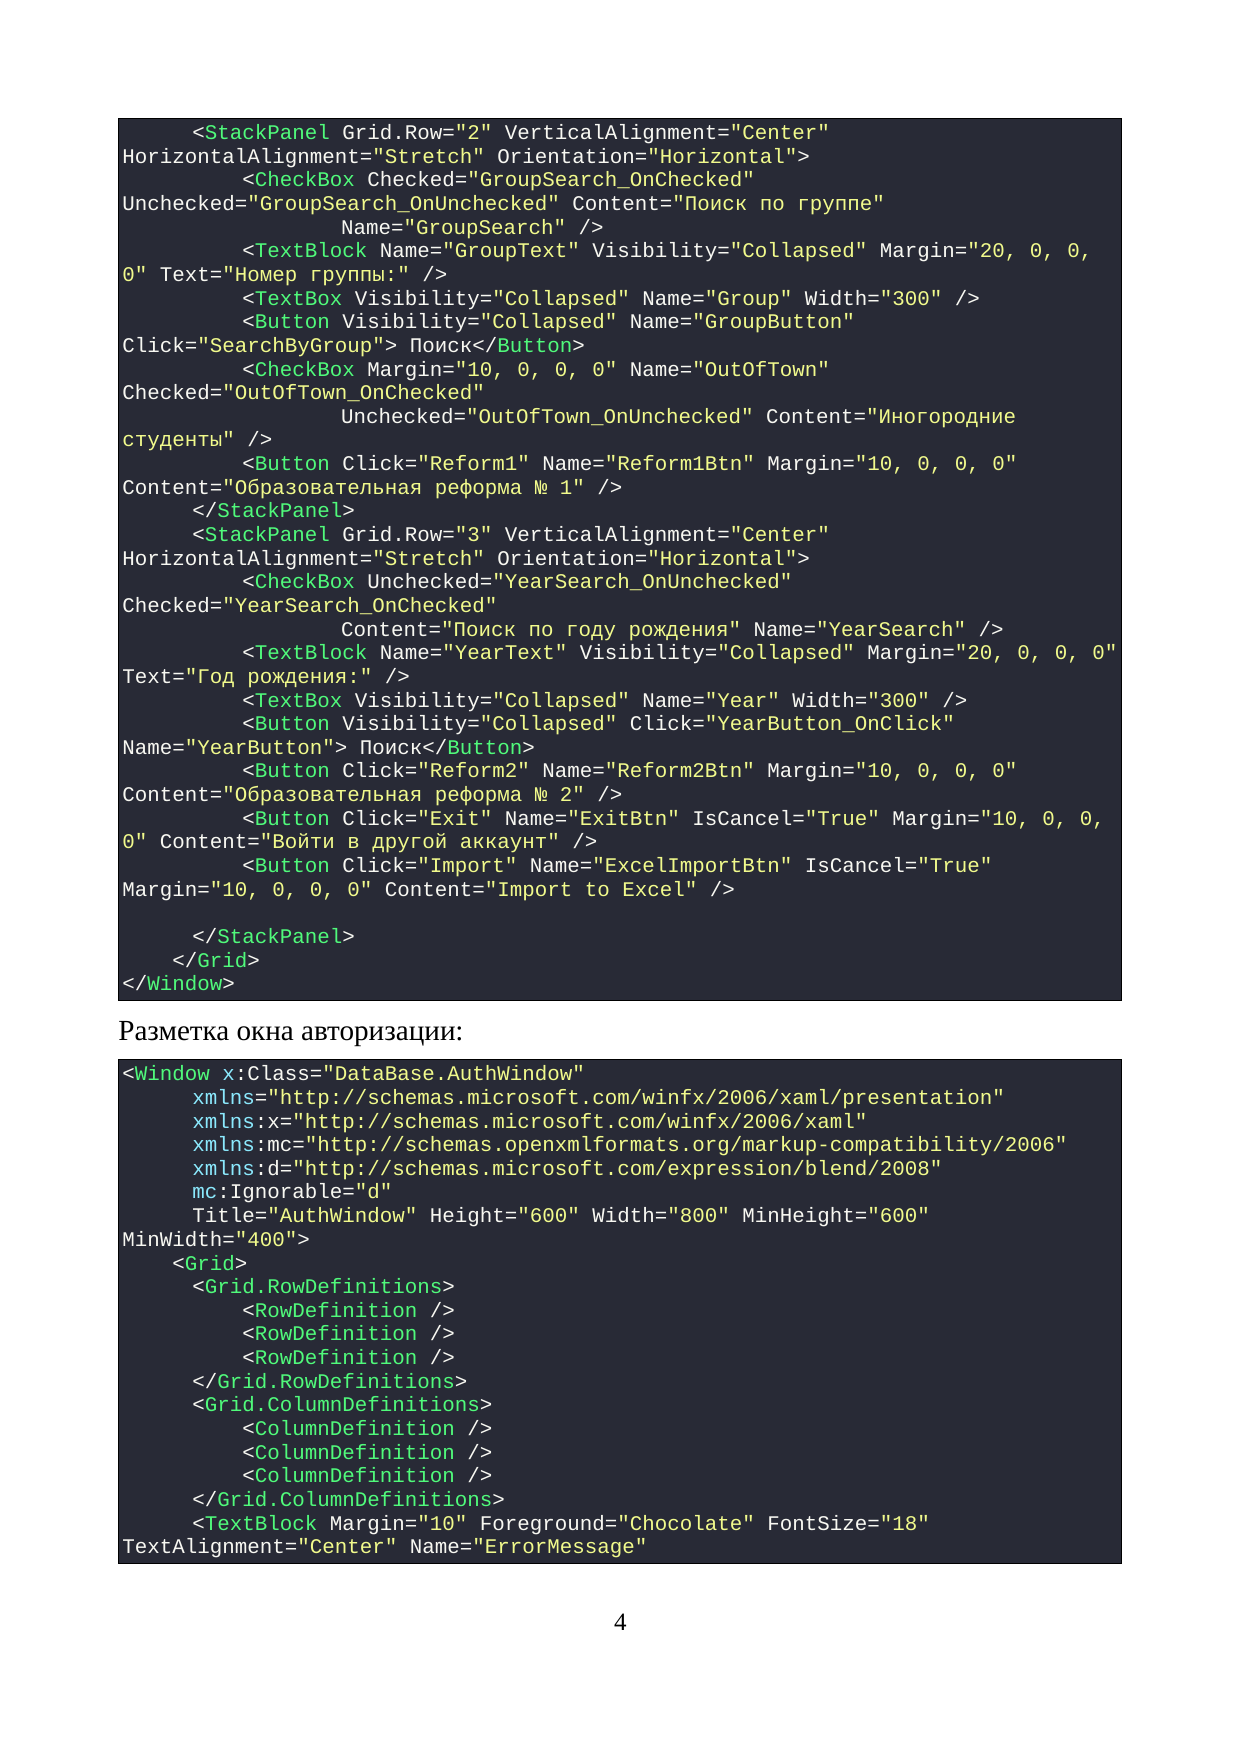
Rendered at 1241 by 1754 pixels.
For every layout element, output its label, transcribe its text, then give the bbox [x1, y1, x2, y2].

text <RowDefinition /> [119, 1319, 1121, 1343]
text <TextBlock Name="GroupText" Visibility="Collapsed" Margin="20, 0, 0, 0" Text="Номер группы:" /> [119, 236, 1121, 284]
text </StackPanel> [119, 496, 1121, 520]
text <Button Click="Exit" Name="ExitBtn" IsCancel="True" Margin="10, 0, 0, 0" Content="Войти в другой аккаунт" /> [119, 804, 1121, 851]
text <TextBox Visibility="Collapsed" Name="Group" Width="300" /> [119, 284, 1121, 307]
text Разметка окна авторизации: [118, 1013, 1122, 1047]
text <Grid.RowDefinitions> [119, 1272, 1121, 1296]
text <Button Click="Reform1" Name="Reform1Btn" Margin="10, 0, 0, 0" Content="Образовательная реформа № 1" /> [119, 449, 1121, 496]
text <Grid.ColumnDefinitions> [119, 1390, 1121, 1414]
text xmlns="http://schemas.microsoft.com/winfx/2006/xaml/presentation" [119, 1083, 1121, 1107]
text <CheckBox Unchecked="YearSearch_OnUnchecked" Checked="YearSearch_OnChecked" [119, 567, 1121, 615]
text Content="Поиск по году рождения" Name="YearSearch" /> [119, 615, 1121, 638]
text <RowDefinition /> [119, 1296, 1121, 1319]
text <Button Click="Reform2" Name="Reform2Btn" Margin="10, 0, 0, 0" Content="Образовательная реформа № 2" /> [119, 757, 1121, 804]
text mc:Ignorable="d" [119, 1178, 1121, 1201]
text <TextBlock Name="YearText" Visibility="Collapsed" Margin="20, 0, 0, 0" Text="Год рождения:" /> [119, 638, 1121, 686]
text </StackPanel> [119, 922, 1121, 946]
text xmlns:d="http://schemas.microsoft.com/expression/blend/2008" [119, 1154, 1121, 1178]
text <ColumnDefinition /> [119, 1414, 1121, 1438]
text <Window x:Class="DataBase.AuthWindow" [119, 1060, 1121, 1083]
text <Button Click="Import" Name="ExcelImportBtn" IsCancel="True" Margin="10, 0, 0, 0" Content="Import to Excel" /> [119, 851, 1121, 898]
text xmlns:mc="http://schemas.openxmlformats.org/markup-compatibility/2006" [119, 1130, 1121, 1154]
text Name="GroupSearch" /> [119, 213, 1121, 236]
text <ColumnDefinition /> [119, 1438, 1121, 1461]
text <TextBox Visibility="Collapsed" Name="Year" Width="300" /> [119, 686, 1121, 709]
text Unchecked="OutOfTown_OnUnchecked" Content="Иногородние студенты" /> [119, 402, 1121, 449]
text <StackPanel Grid.Row="3" VerticalAlignment="Center" HorizontalAlignment="Stretch" Orientation="Horizontal"> [119, 520, 1121, 567]
text </Window> [119, 969, 1121, 1000]
text </Grid.ColumnDefinitions> [119, 1485, 1121, 1509]
text </Grid.RowDefinitions> [119, 1367, 1121, 1390]
text <CheckBox Margin="10, 0, 0, 0" Name="OutOfTown" Checked="OutOfTown_OnChecked" [119, 354, 1121, 402]
text xmlns:x="http://schemas.microsoft.com/winfx/2006/xaml" [119, 1107, 1121, 1130]
text <CheckBox Checked="GroupSearch_OnChecked" Unchecked="GroupSearch_OnUnchecked" Content="Поиск по группе" [119, 165, 1121, 213]
text <Grid> [119, 1248, 1121, 1272]
text </Grid> [119, 946, 1121, 969]
text <RowDefinition /> [119, 1343, 1121, 1367]
text <ColumnDefinition /> [119, 1461, 1121, 1485]
text Title="AuthWindow" Height="600" Width="800" MinHeight="600" MinWidth="400"> [119, 1201, 1121, 1248]
text <Button Visibility="Collapsed" Name="GroupButton" Click="SearchByGroup"> Поиск</Button> [119, 307, 1121, 354]
text <Button Visibility="Collapsed" Click="YearButton_OnClick" Name="YearButton"> Поиск</Button> [119, 709, 1121, 757]
text <StackPanel Grid.Row="2" VerticalAlignment="Center" HorizontalAlignment="Stretch" Orientation="Horizontal"> [119, 119, 1121, 165]
text <TextBlock Margin="10" Foreground="Chocolate" FontSize="18" TextAlignment="Center" Name="ErrorMessage" [119, 1509, 1121, 1563]
